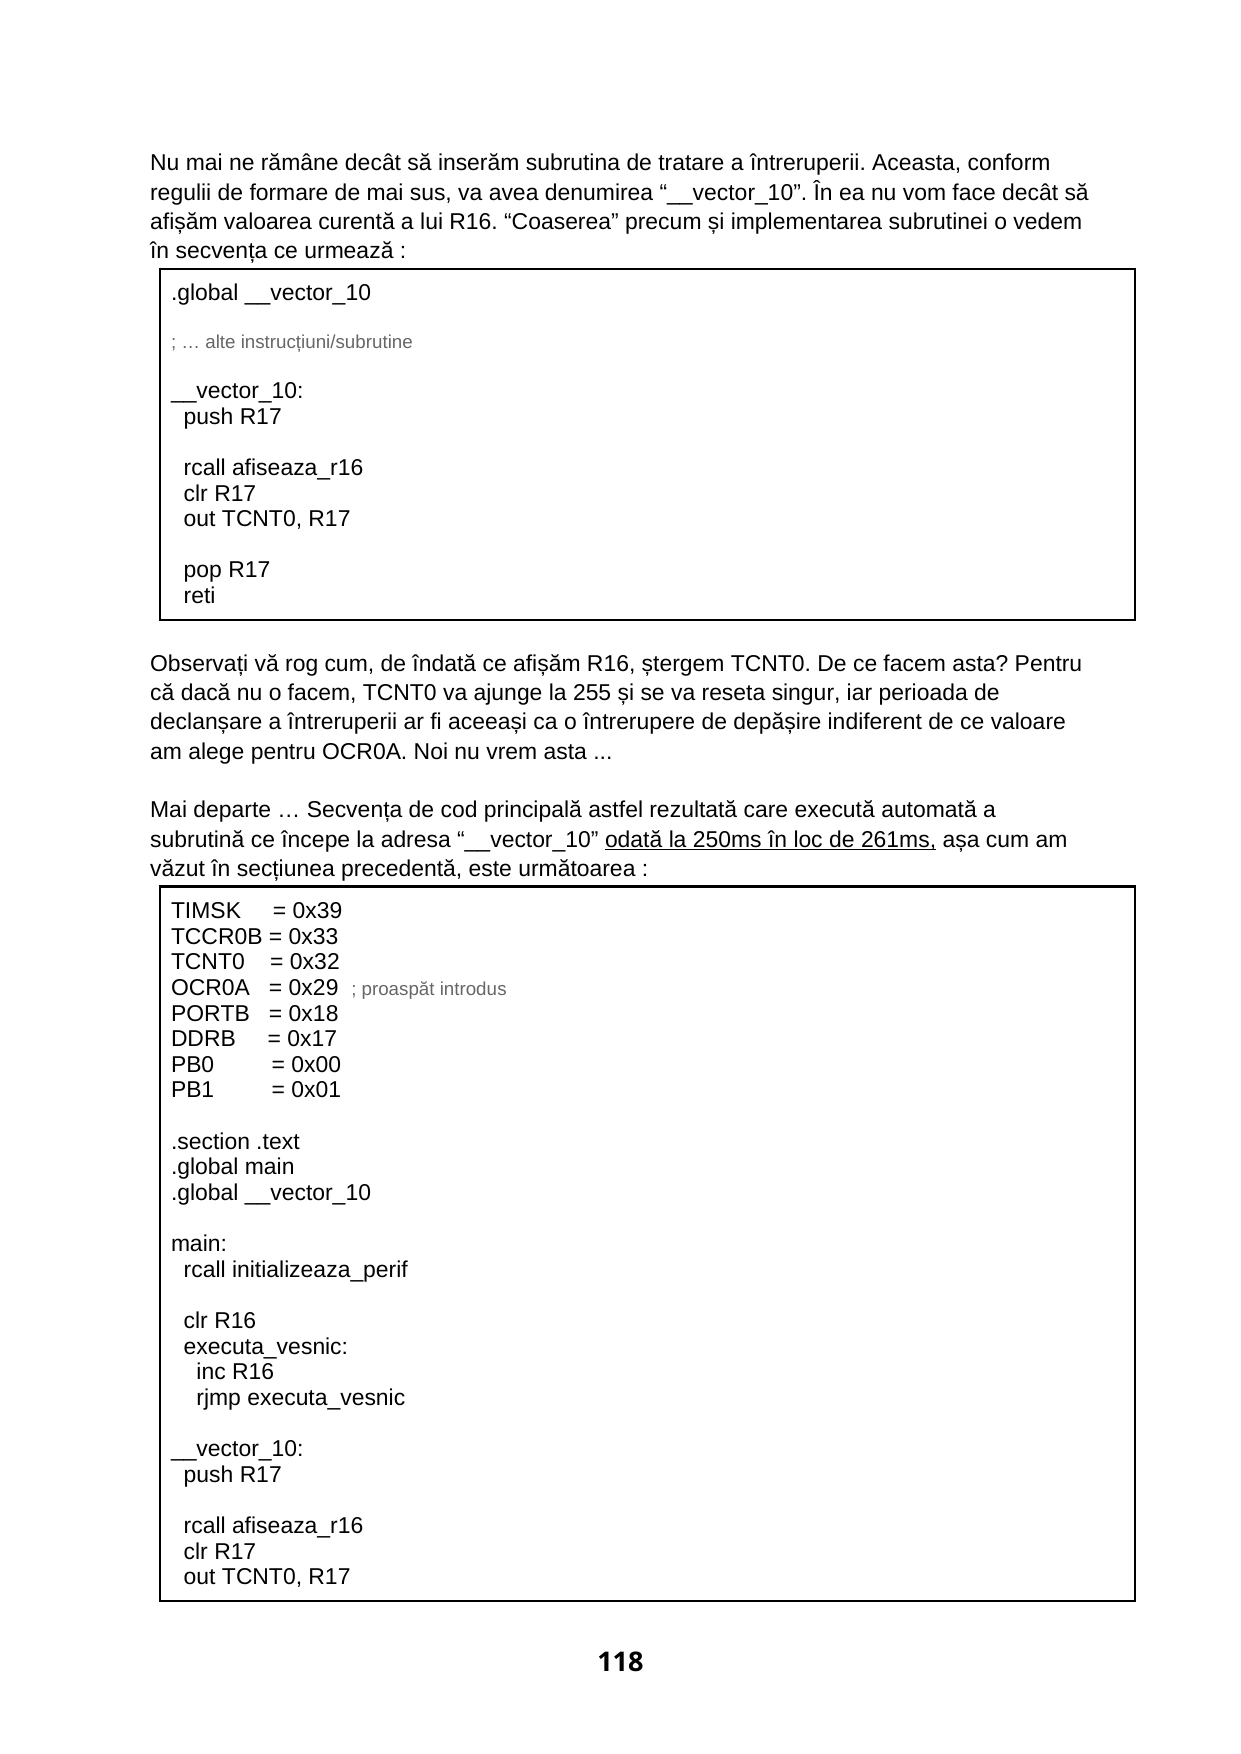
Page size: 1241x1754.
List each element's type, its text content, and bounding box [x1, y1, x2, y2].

text Observați vă rog cum, de îndată ce afișăm R16, ștergem TCNT0. De ce facem asta? Pentru că dacă nu o facem, TCNT0 va ajunge la 255 și se va reseta singur, iar perioada de declanșare a întreruperii ar fi aceeași ca o întrerupere de depășire indiferent de ce valoare am alege pentru OCR0A. Noi nu vrem asta ... [150, 650, 1091, 764]
table_header TIMSK = 0x39 TCCR0B = 0x33 TCNT0 = 0x32 OCR0A = 0x29 ; proaspăt introdus PORTB = 0x18 DDRB = 0x17 PB0 = 0x00 PB1 = 0x01 .section .text .global main .global __vector_10 main: rcall initializeaza_perif clr R16 executa_vesnic: inc R16 rjmp executa_vesnic __vector_10: push R17 rcall afiseaza_r16 clr R17 out TCNT0, R17 [161, 888, 1134, 1600]
text Nu mai ne rămâne decât să inserăm subrutina de tratare a întreruperii. Aceasta, conform regulii de formare de mai sus, va avea denumirea “__vector_10”. În ea nu vom face decât să afișăm valoarea curentă a lui R16. “Coaserea” precum și implementarea subrutinei o vedem în secvența ce urmează : [150, 150, 1091, 264]
table_header .global __vector_10 ; … alte instrucțiuni/subrutine __vector_10: push R17 rcall afiseaza_r16 clr R17 out TCNT0, R17 pop R17 reti [161, 270, 1134, 619]
text Mai departe … Secvența de cod principală astfel rezultată care execută automată a subrutină ce începe la adresa “__vector_10” odată la 250ms în loc de 261ms, așa cum am văzut în secțiunea precedentă, este următoarea : [150, 797, 1091, 882]
